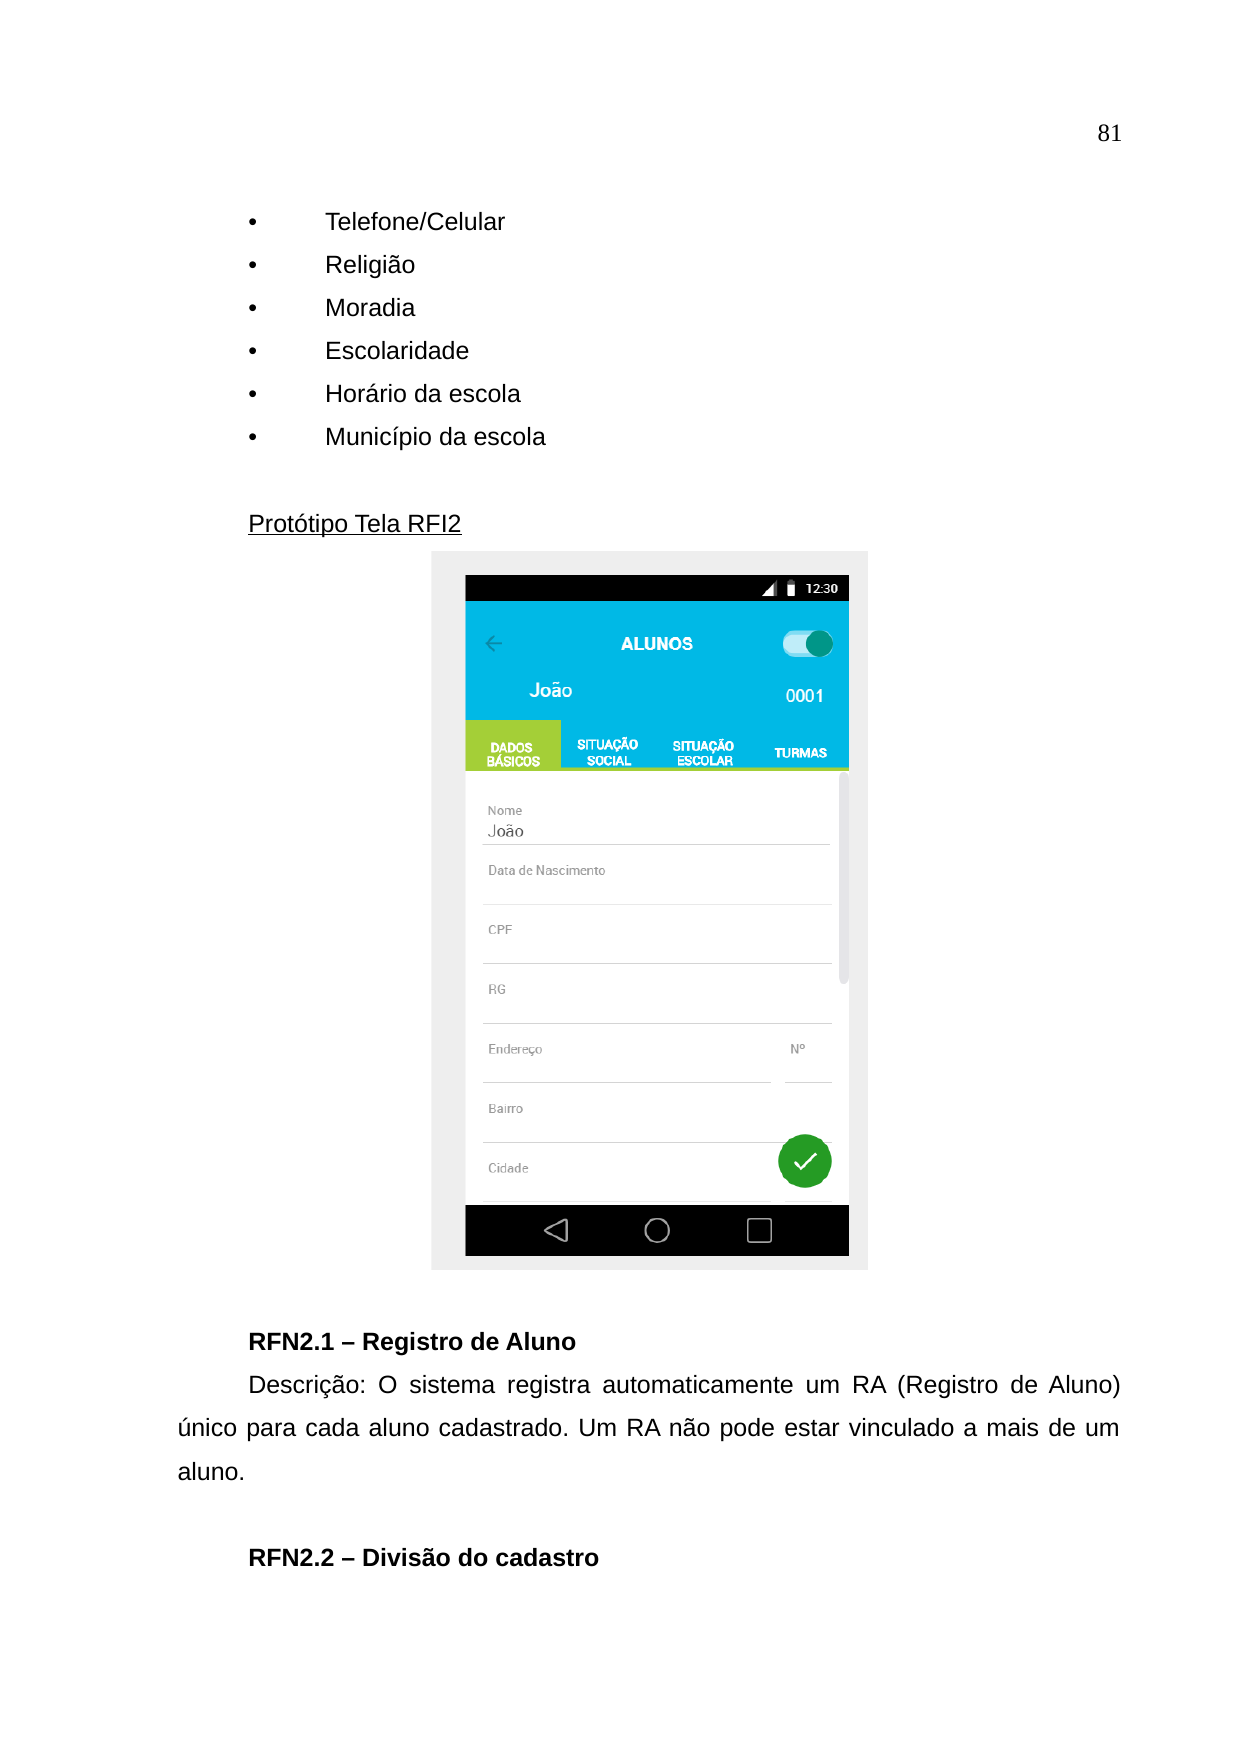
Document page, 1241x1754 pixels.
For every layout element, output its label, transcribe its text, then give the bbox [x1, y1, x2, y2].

text • Telefone/Celular [177, 207, 1122, 235]
text RFN2.1 – Registro de Aluno [177, 1327, 1122, 1356]
text Descrição: O sistema registra automaticamente um RA (Registro de Aluno) único para cada aluno cadastrado. Um RA não pode estar vinculado a mais de um aluno. [177, 1370, 1122, 1485]
text • Município da escola [177, 422, 1122, 451]
text RFN2.2 – Divisão do cadastro [177, 1543, 1122, 1572]
text • Escolaridade [177, 336, 1122, 365]
text • Moradia [177, 293, 1122, 322]
picture [431, 551, 868, 1270]
text • Horário da escola [177, 379, 1122, 408]
text • Religião [177, 250, 1122, 278]
text Protótipo Tela RFI2 [177, 508, 1122, 537]
